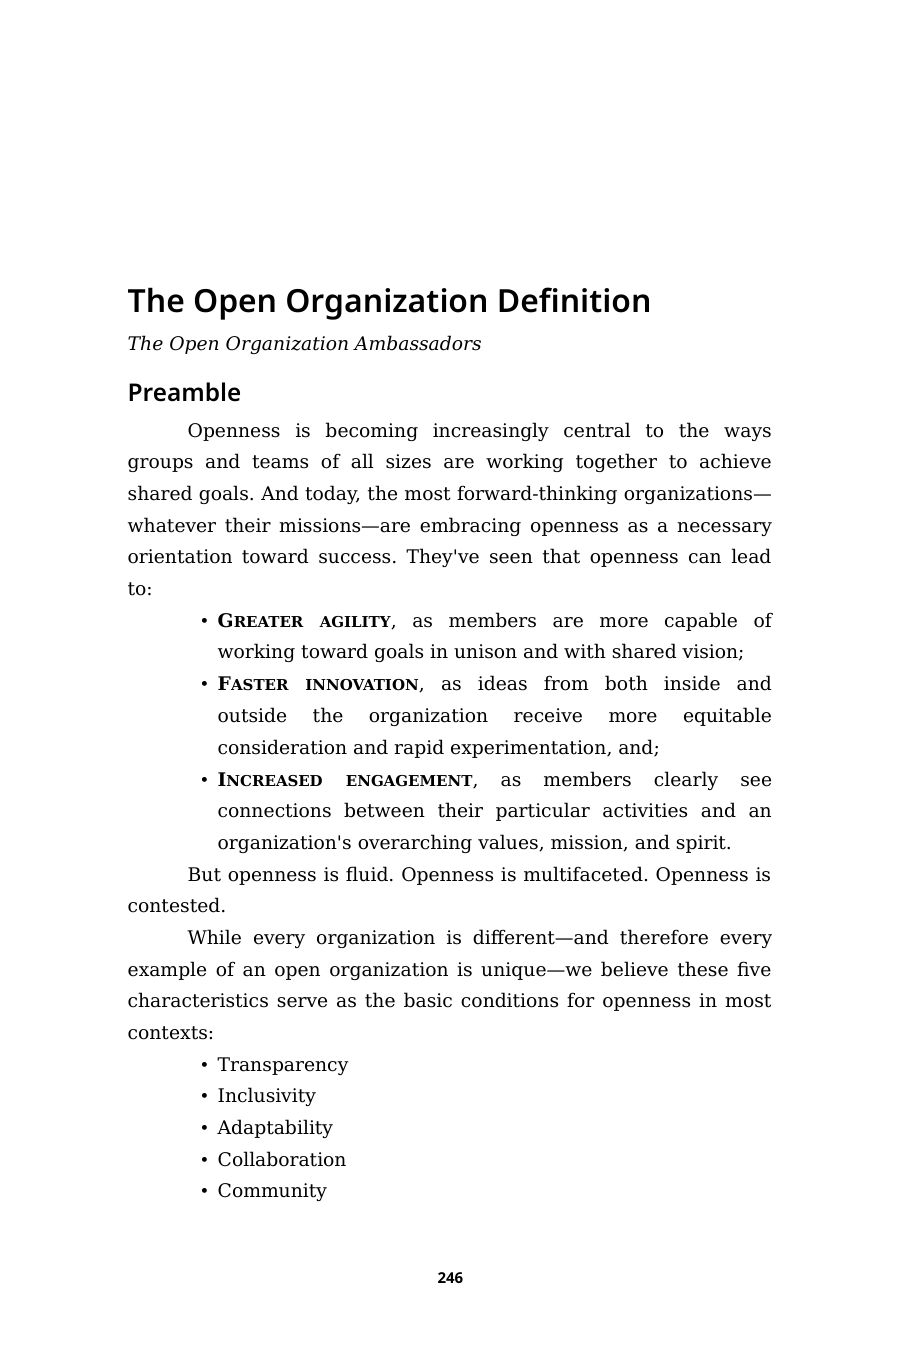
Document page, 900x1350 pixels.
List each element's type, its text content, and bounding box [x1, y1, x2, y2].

text But openness is fluid. Openness is multifaceted. Openness is contested. [127, 864, 772, 917]
subtitle The Open Organization Definition [127, 283, 772, 320]
text The Open Organization Ambassadors [127, 333, 772, 354]
list Increased engagement, as members clearly see connections between their particular activities and an organization's overarching values, mission, and spirit. [201, 768, 772, 854]
subtitle Preamble [127, 379, 772, 407]
list Inclusivity [201, 1085, 772, 1107]
text Openness is becoming increasingly central to the ways groups and teams of all sizes are working together to achieve shared goals. And today, the most forward-thinking organizations—whatever their missions—are embracing openness as a necessary orientation toward success. They've seen that openness can lead to: [127, 420, 772, 600]
list Adaptability [201, 1117, 772, 1139]
list Collaboration [201, 1149, 772, 1171]
text While every organization is different—and therefore every example of an open organization is unique—we believe these five characteristics serve as the basic conditions for openness in most contexts: [127, 927, 772, 1044]
list Transparency [201, 1054, 772, 1076]
list Greater agility, as members are more capable of working toward goals in unison and with shared vision; [201, 610, 772, 663]
list Community [201, 1180, 772, 1202]
list Faster innovation, as ideas from both inside and outside the organization receive more equitable consideration and rapid experimentation, and; [201, 673, 772, 759]
